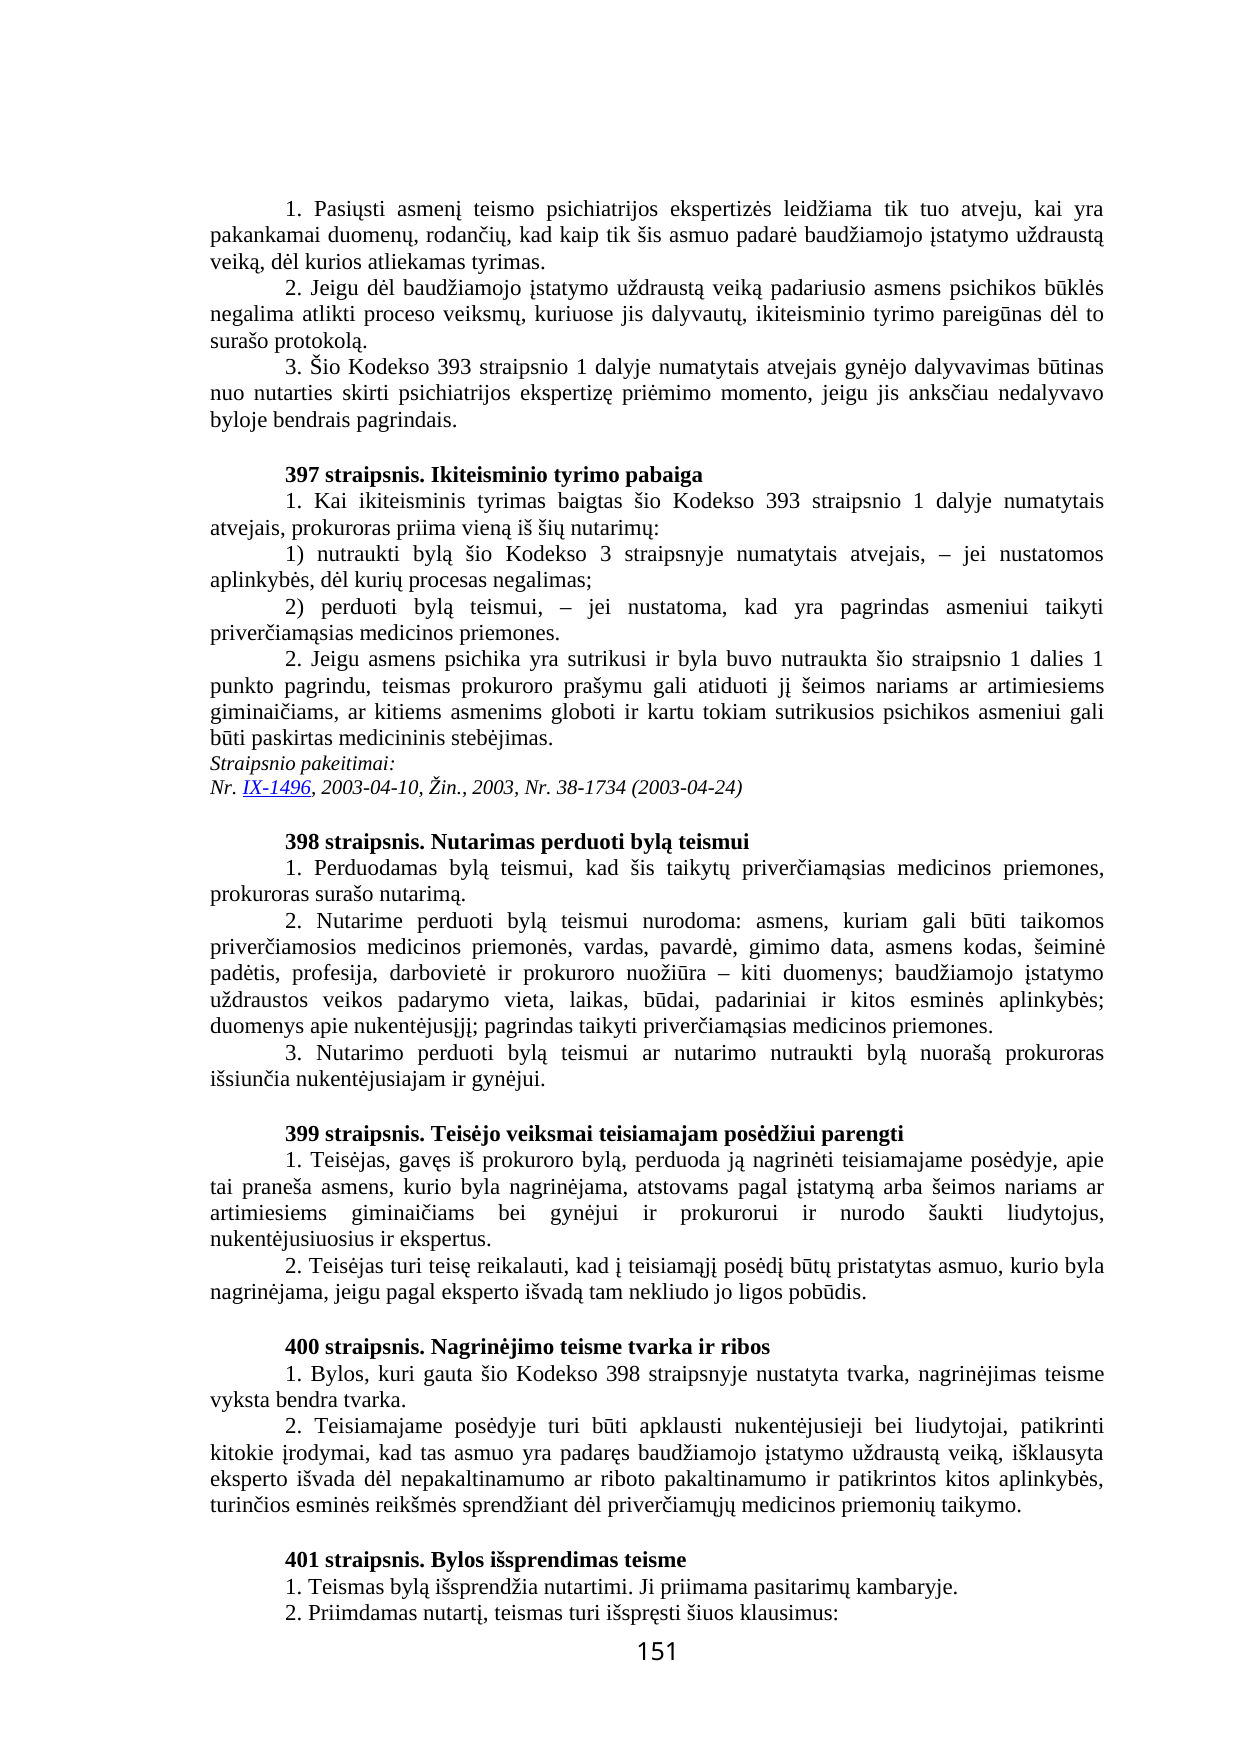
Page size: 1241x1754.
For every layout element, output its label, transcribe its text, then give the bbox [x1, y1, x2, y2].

text 1. Teisėjas, gavęs iš prokuroro bylą, perduoda ją nagrinėti teisiamajame posėdyje, apie tai praneša asmens, kurio byla nagrinėjama, atstovams pagal įstatymą arba šeimos nariams ar artimiesiems giminaičiams bei gynėjui ir prokurorui ir nurodo šaukti liudytojus, nukentėjusiuosius ir ekspertus. [210, 1146, 1106, 1252]
text 1. Perduodamas bylą teismui, kad šis taikytų priverčiamąsias medicinos priemones, prokuroras surašo nutarimą. [210, 854, 1106, 907]
text 2. Jeigu dėl baudžiamojo įstatymo uždraustą veiką padariusio asmens psichikos būklės negalima atlikti proceso veiksmų, kuriuose jis dalyvautų, ikiteisminio tyrimo pareigūnas dėl to surašo protokolą. [210, 274, 1106, 353]
text 1) nutraukti bylą šio Kodekso 3 straipsnyje numatytais atvejais, – jei nustatomos aplinkybės, dėl kurių procesas negalimas; [210, 540, 1106, 593]
text 2) perduoti bylą teismui, – jei nustatoma, kad yra pagrindas asmeniui taikyti priverčiamąsias medicinos priemones. [210, 593, 1106, 645]
text Nr. IX-1496, 2003-04-10, Žin., 2003, Nr. 38-1734 (2003-04-24) [210, 775, 1106, 799]
text 1. Kai ikiteisminis tyrimas baigtas šio Kodekso 393 straipsnio 1 dalyje numatytais atvejais, prokuroras priima vieną iš šių nutarimų: [210, 487, 1106, 540]
text 397 straipsnis. Ikiteisminio tyrimo pabaiga [210, 461, 1106, 487]
text 2. Nutarime perduoti bylą teismui nurodoma: asmens, kuriam gali būti taikomos priverčiamosios medicinos priemonės, vardas, pavardė, gimimo data, asmens kodas, šeiminė padėtis, profesija, darbovietė ir prokuroro nuožiūra – kiti duomenys; baudžiamojo įstatymo uždraustos veikos padarymo vieta, laikas, būdai, padariniai ir kitos esminės aplinkybės; duomenys apie nukentėjusįjį; pagrindas taikyti priverčiamąsias medicinos priemones. [210, 907, 1106, 1038]
text 1. Bylos, kuri gauta šio Kodekso 398 straipsnyje nustatyta tvarka, nagrinėjimas teisme vyksta bendra tvarka. [210, 1359, 1106, 1412]
text 3. Nutarimo perduoti bylą teismui ar nutarimo nutraukti bylą nuorašą prokuroras išsiunčia nukentėjusiajam ir gynėjui. [210, 1038, 1106, 1091]
text 3. Šio Kodekso 393 straipsnio 1 dalyje numatytais atvejais gynėjo dalyvavimas būtinas nuo nutarties skirti psichiatrijos ekspertizę priėmimo momento, jeigu jis anksčiau nedalyvavo byloje bendrais pagrindais. [210, 353, 1106, 432]
text 2. Priimdamas nutartį, teismas turi išspręsti šiuos klausimus: [210, 1599, 1106, 1626]
text 401 straipsnis. Bylos išsprendimas teisme [210, 1546, 1106, 1573]
text 2. Jeigu asmens psichika yra sutrikusi ir byla buvo nutraukta šio straipsnio 1 dalies 1 punkto pagrindu, teismas prokuroro prašymu gali atiduoti jį šeimos nariams ar artimiesiems giminaičiams, ar kitiems asmenims globoti ir kartu tokiam sutrikusios psichikos asmeniui gali būti paskirtas medicininis stebėjimas. [210, 645, 1106, 751]
text 1. Pasiųsti asmenį teismo psichiatrijos ekspertizės leidžiama tik tuo atveju, kai yra pakankamai duomenų, rodančių, kad kaip tik šis asmuo padarė baudžiamojo įstatymo uždraustą veiką, dėl kurios atliekamas tyrimas. [210, 195, 1106, 274]
text 398 straipsnis. Nutarimas perduoti bylą teismui [210, 828, 1106, 854]
text 400 straipsnis. Nagrinėjimo teisme tvarka ir ribos [210, 1333, 1106, 1359]
text 2. Teisiamajame posėdyje turi būti apklausti nukentėjusieji bei liudytojai, patikrinti kitokie įrodymai, kad tas asmuo yra padaręs baudžiamojo įstatymo uždraustą veiką, išklausyta eksperto išvada dėl nepakaltinamumo ar riboto pakaltinamumo ir patikrintos kitos aplinkybės, turinčios esminės reikšmės sprendžiant dėl priverčiamųjų medicinos priemonių taikymo. [210, 1412, 1106, 1518]
text 2. Teisėjas turi teisę reikalauti, kad į teisiamąjį posėdį būtų pristatytas asmuo, kurio byla nagrinėjama, jeigu pagal eksperto išvadą tam nekliudo jo ligos pobūdis. [210, 1252, 1106, 1304]
text 1. Teismas bylą išsprendžia nutartimi. Ji priimama pasitarimų kambaryje. [210, 1573, 1106, 1599]
text 399 straipsnis. Teisėjo veiksmai teisiamajam posėdžiui parengti [210, 1120, 1106, 1146]
text Straipsnio pakeitimai: [210, 751, 1106, 775]
